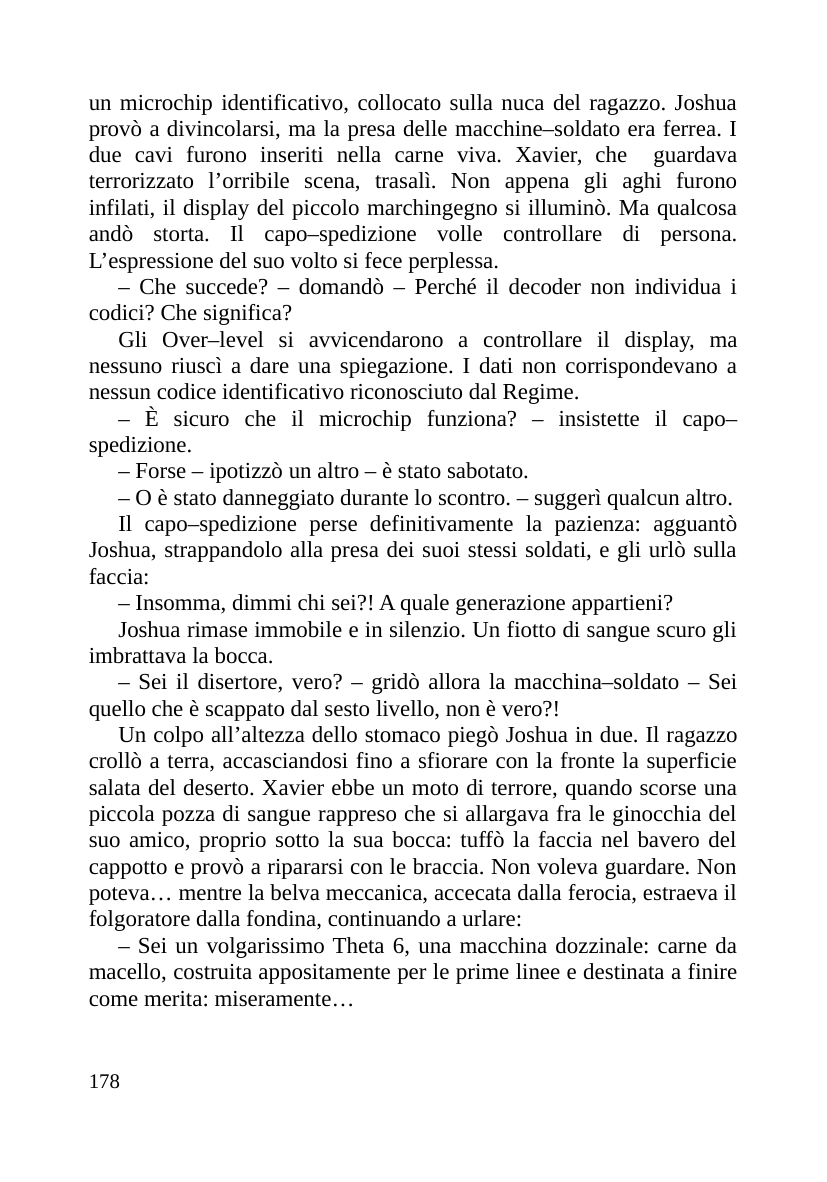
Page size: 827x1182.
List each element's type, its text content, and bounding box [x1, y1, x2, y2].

text – Sei il disertore, vero? – gridò allora la macchina–soldato – Sei quello che è scappato dal sesto livello, non è vero?! [88, 668, 738, 721]
text – Insomma, dimmi chi sei?! A quale generazione appartieni? [88, 589, 738, 616]
text Gli Over–level si avvicendarono a controllare il display, ma nessuno riuscì a dare una spiegazione. I dati non corrispondevano a nessun codice identificativo riconosciuto dal Regime. [88, 326, 738, 405]
text Un colpo all’altezza dello stomaco piegò Joshua in due. Il ragazzo crollò a terra, accasciandosi fino a sfiorare con la fronte la superficie salata del deserto. Xavier ebbe un moto di terrore, quando scorse una piccola pozza di sangue rappreso che si allargava fra le ginocchia del suo amico, proprio sotto la sua bocca: tuffò la faccia nel bavero del cappotto e provò a ripararsi con le braccia. Non voleva guardare. Non poteva… mentre la belva meccanica, accecata dalla ferocia, estraeva il folgoratore dalla fondina, continuando a urlare: [88, 721, 738, 932]
text Joshua rimase immobile e in silenzio. Un fiotto di sangue scuro gli imbrattava la bocca. [88, 616, 738, 668]
text Il capo–spedizione perse definitivamente la pazienza: agguantò Joshua, strappandolo alla presa dei suoi stessi soldati, e gli urlò sulla faccia: [88, 510, 738, 589]
text – Forse – ipotizzò un altro – è stato sabotato. [88, 457, 738, 484]
text – Che succede? – domandò – Perché il decoder non individua i codici? Che significa? [88, 273, 738, 326]
text – Sei un volgarissimo Theta 6, una macchina dozzinale: carne da macello, costruita appositamente per le prime linee e destinata a finire come merita: miseramente… [88, 932, 738, 1011]
text – È sicuro che il microchip funziona? – insistette il capo–spedizione. [88, 405, 738, 457]
text – O è stato danneggiato durante lo scontro. – suggerì qualcun altro. [88, 484, 738, 510]
text un microchip identificativo, collocato sulla nuca del ragazzo. Joshua provò a divincolarsi, ma la presa delle macchine–soldato era ferrea. I due cavi furono inseriti nella carne viva. Xavier, che guardava terrorizzato l’orribile scena, trasalì. Non appena gli aghi furono infilati, il display del piccolo marchingegno si illuminò. Ma qualcosa andò storta. Il capo–spedizione volle controllare di persona. L’espressione del suo volto si fece perplessa. [88, 88, 738, 273]
